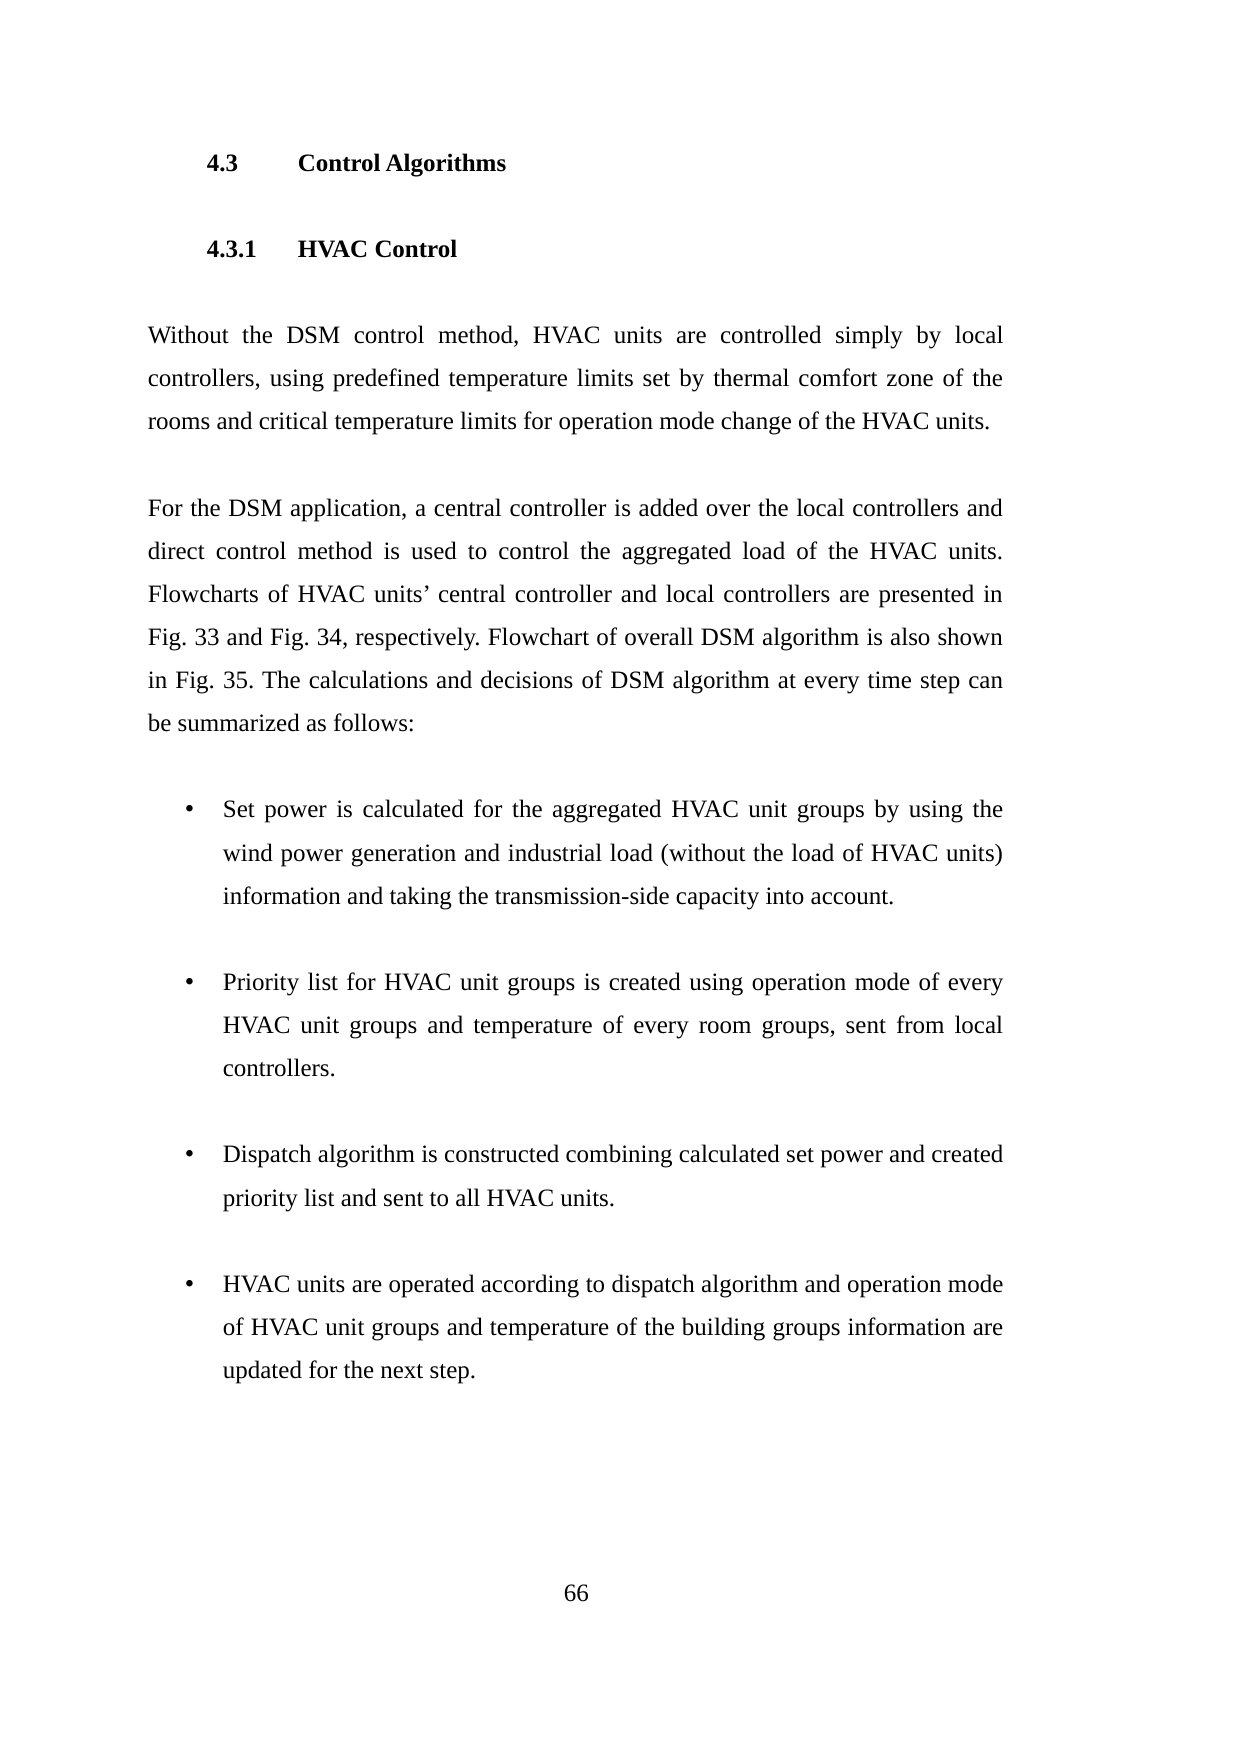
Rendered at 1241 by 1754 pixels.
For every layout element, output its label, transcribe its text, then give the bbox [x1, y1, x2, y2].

list Dispatch algorithm is constructed combining calculated set power and created priority list and sent to all HVAC units. [185, 1139, 1004, 1211]
list Control Algorithms [207, 148, 1004, 176]
list Priority list for HVAC unit groups is created using operation mode of every HVAC unit groups and temperature of every room groups, sent from local controllers. [185, 967, 1004, 1082]
list HVAC units are operated according to dispatch algorithm and operation mode of HVAC unit groups and temperature of the building groups information are updated for the next step. [185, 1269, 1004, 1384]
list HVAC Control [207, 234, 1004, 263]
list Set power is calculated for the aggregated HVAC unit groups by using the wind power generation and industrial load (without the load of HVAC units) information and taking the transmission-side capacity into account. [185, 794, 1004, 909]
text For the DSM application, a central controller is added over the local controllers and direct control method is used to control the aggregated load of the HVAC units. Flowcharts of HVAC units’ central controller and local controllers are presented in Fig. 33 and Fig. 34, respectively. Flowchart of overall DSM algorithm is also shown in Fig. 35. The calculations and decisions of DSM algorithm at every time step can be summarized as follows: [148, 493, 1004, 737]
text Without the DSM control method, HVAC units are controlled simply by local controllers, using predefined temperature limits set by thermal comfort zone of the rooms and critical temperature limits for operation mode change of the HVAC units. [148, 320, 1004, 435]
